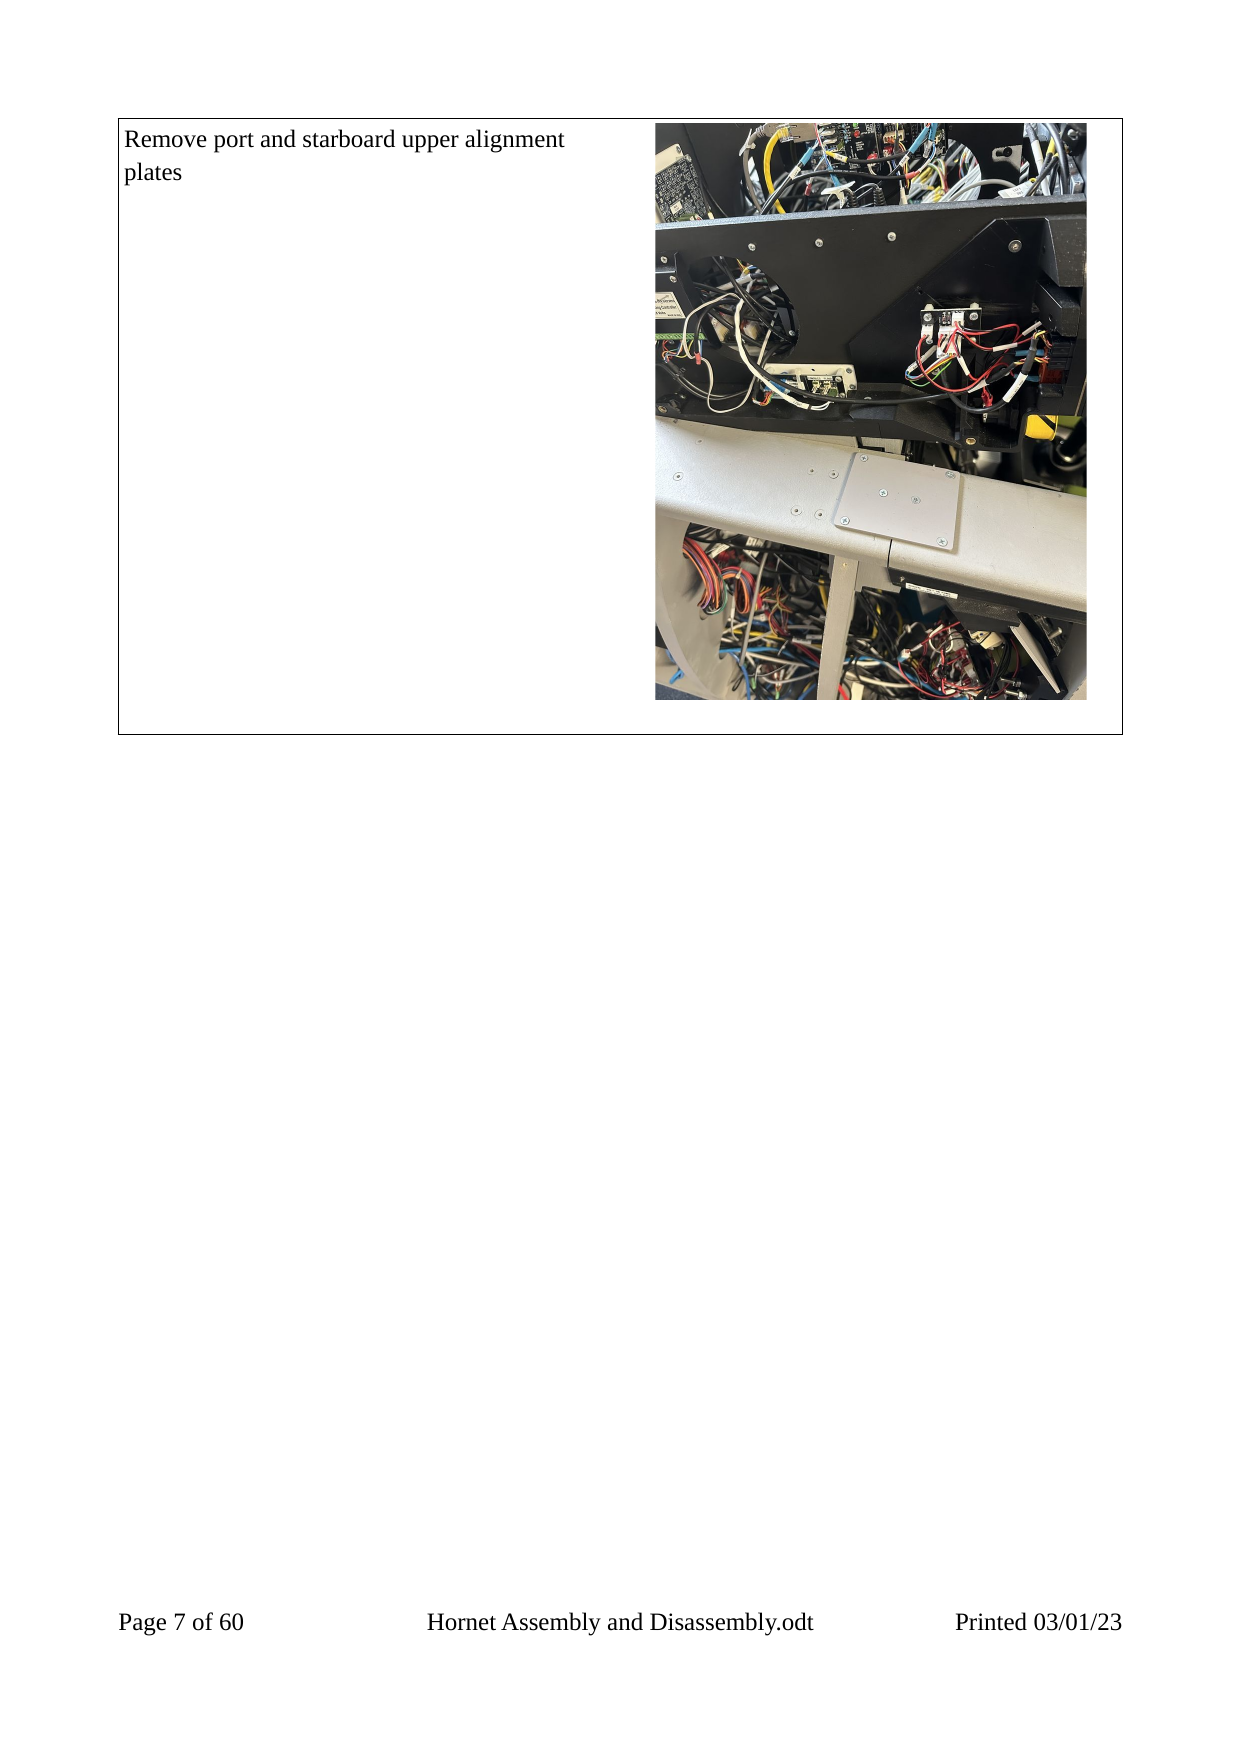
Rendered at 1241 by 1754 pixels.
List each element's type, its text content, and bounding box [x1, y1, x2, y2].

table_cell Remove port and starboard upper alignment plates [119, 119, 620, 734]
picture [655, 123, 1087, 700]
table_cell [620, 119, 1122, 734]
